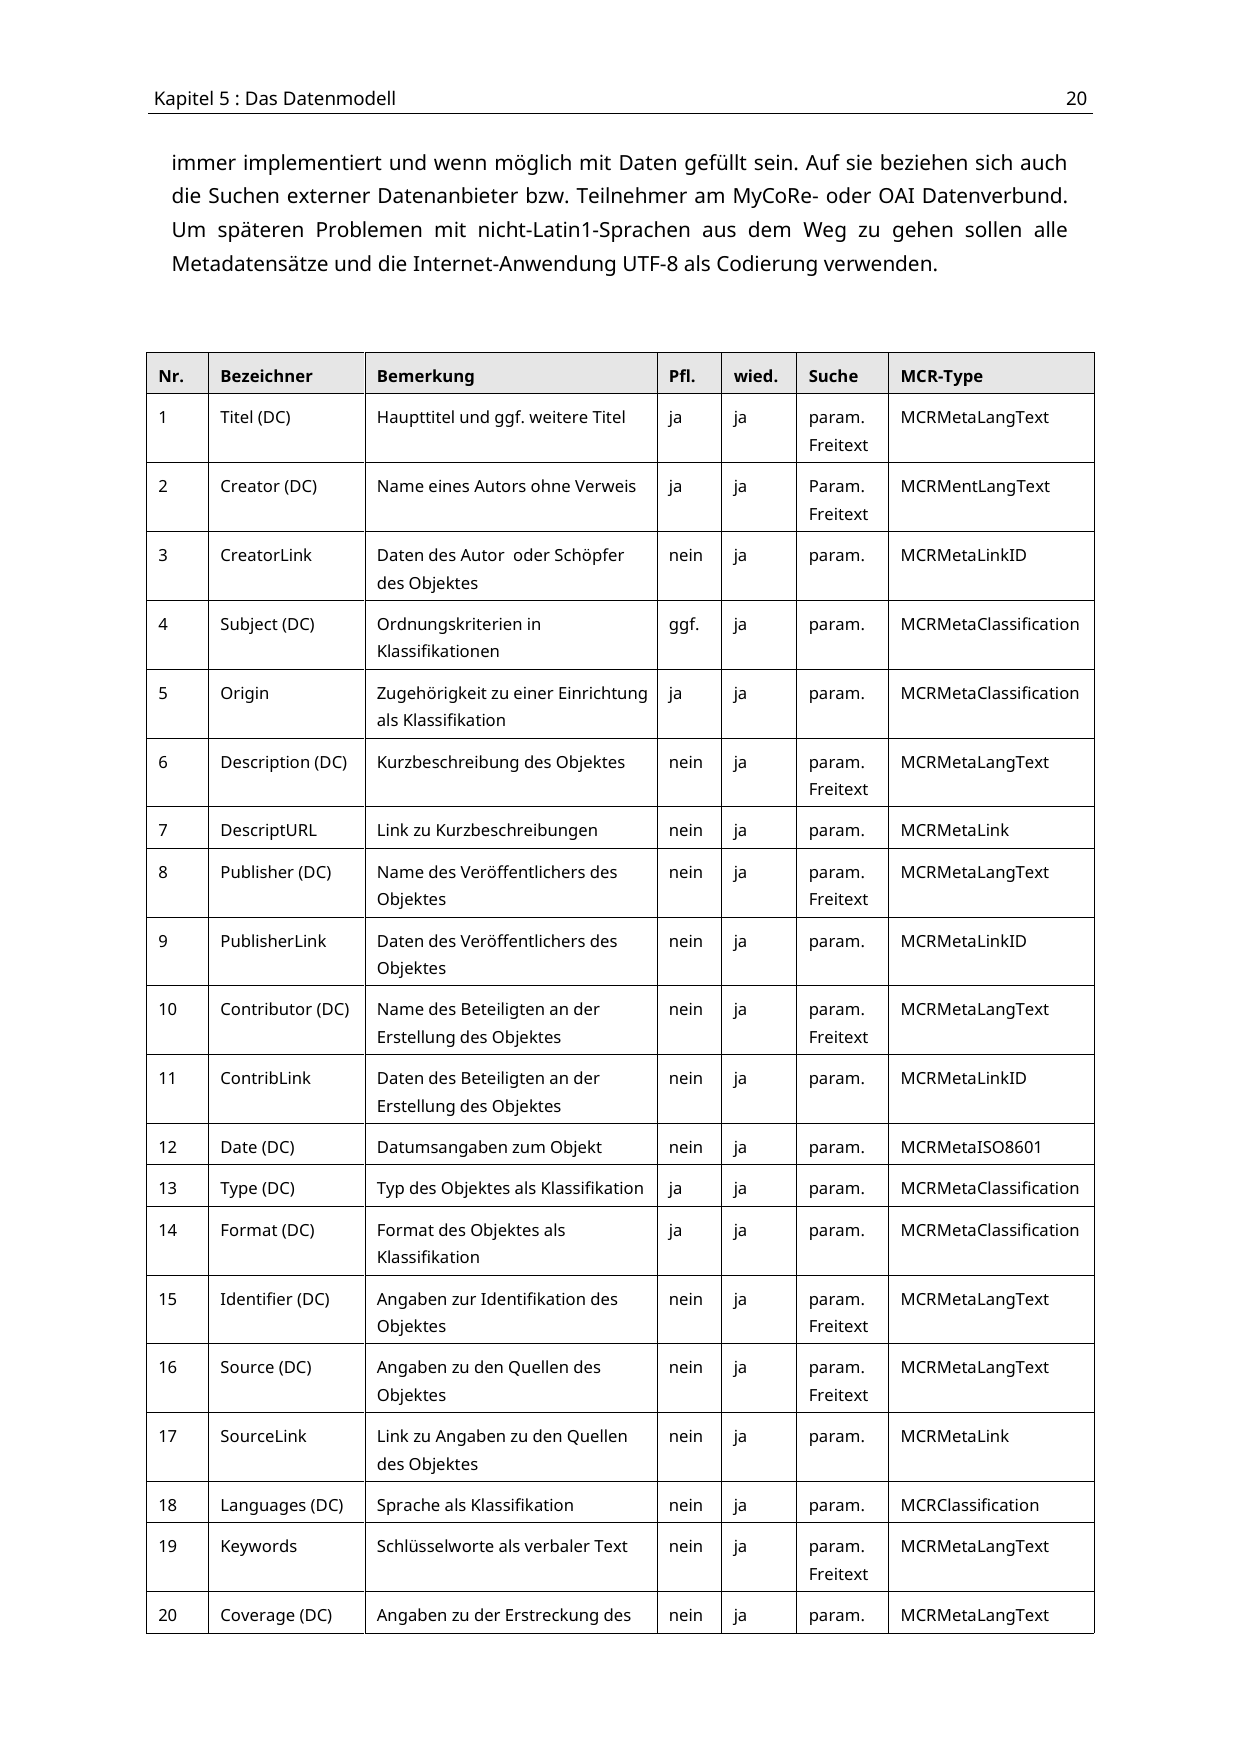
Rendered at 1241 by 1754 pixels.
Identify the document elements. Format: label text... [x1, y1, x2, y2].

table_cell Origin [209, 670, 364, 738]
table_cell Subject (DC) [209, 601, 364, 669]
table_cell ja [722, 670, 796, 738]
table_cell MCRClassification [889, 1482, 1094, 1522]
table_cell Contributor (DC) [209, 986, 364, 1054]
table_cell Coverage (DC) [209, 1592, 364, 1633]
table_cell MCRMetaLangText [889, 739, 1094, 806]
table_cell SourceLink [209, 1413, 364, 1481]
table_cell param. Freitext [797, 1344, 888, 1412]
table_cell param. [797, 532, 888, 600]
table_cell param. [797, 1592, 888, 1633]
table_cell Type (DC) [209, 1165, 364, 1206]
table_cell MCRMetaClassification [889, 1165, 1094, 1206]
table_header Bemerkung [366, 353, 657, 393]
table_cell Link zu Angaben zu den Quellen des Objektes [366, 1413, 657, 1481]
table_cell nein [658, 807, 721, 848]
table_cell 8 [147, 849, 208, 917]
table_cell param. [797, 670, 888, 738]
table_cell param. [797, 1413, 888, 1481]
table_cell ja [658, 1165, 721, 1206]
table_cell Keywords [209, 1523, 364, 1591]
table_cell MCRMetaLink [889, 807, 1094, 848]
table_cell 9 [147, 918, 208, 985]
table_cell MCRMetaLangText [889, 1344, 1094, 1412]
table_cell Name eines Autors ohne Verweis [366, 463, 657, 531]
table_cell ja [722, 1207, 796, 1275]
text immer implementiert und wenn möglich mit Daten gefüllt sein. Auf sie beziehen sich auch die Suchen externer Datenanbieter bzw. Teilnehmer am MyCoRe- oder OAI Datenverbund. Um späteren Problemen mit nicht-Latin1-Sprachen aus dem Weg zu gehen sollen alle Metadatensätze und die Internet-Anwendung UTF-8 als Codierung verwenden. [171, 148, 1069, 277]
table_cell Param. Freitext [797, 463, 888, 531]
table_cell nein [658, 1523, 721, 1591]
table_cell DescriptURL [209, 807, 364, 848]
table_cell MCRMetaISO8601 [889, 1124, 1094, 1164]
table_cell ja [722, 1592, 796, 1633]
table_cell Identifier (DC) [209, 1276, 364, 1343]
table_header wied. [722, 353, 796, 393]
table_cell MCRMetaLink [889, 1413, 1094, 1481]
table_header MCR-Type [889, 353, 1094, 393]
table_cell Daten des Beteiligten an der Erstellung des Objektes [366, 1055, 657, 1123]
table_cell nein [658, 986, 721, 1054]
table_cell 15 [147, 1276, 208, 1343]
table_cell nein [658, 1344, 721, 1412]
table_cell ja [658, 670, 721, 738]
table_cell ja [722, 739, 796, 806]
table_cell Typ des Objektes als Klassifikation [366, 1165, 657, 1206]
table_cell ggf. [658, 601, 721, 669]
table_cell param. Freitext [797, 986, 888, 1054]
table_cell MCRMetaLangText [889, 1592, 1094, 1633]
table_cell PublisherLink [209, 918, 364, 985]
table_cell ja [658, 394, 721, 462]
table_cell Publisher (DC) [209, 849, 364, 917]
table_header Pfl. [658, 353, 721, 393]
table_cell nein [658, 1124, 721, 1164]
table_cell param. [797, 1207, 888, 1275]
table_cell nein [658, 1276, 721, 1343]
table_cell 2 [147, 463, 208, 531]
table_cell param. [797, 807, 888, 848]
table_cell MCRMetaClassification [889, 1207, 1094, 1275]
table_cell ja [722, 601, 796, 669]
table_cell nein [658, 1413, 721, 1481]
table_cell 17 [147, 1413, 208, 1481]
table_cell Zugehörigkeit zu einer Einrichtung als Klassifikation [366, 670, 657, 738]
table_cell param. Freitext [797, 1523, 888, 1591]
table_cell 13 [147, 1165, 208, 1206]
table_cell Titel (DC) [209, 394, 364, 462]
table_cell param. [797, 1055, 888, 1123]
table_cell nein [658, 1592, 721, 1633]
table_cell 7 [147, 807, 208, 848]
table_cell Date (DC) [209, 1124, 364, 1164]
table_cell nein [658, 918, 721, 985]
table_cell MCRMetaLinkID [889, 918, 1094, 985]
table_cell ja [722, 1482, 796, 1522]
table_cell param. Freitext [797, 849, 888, 917]
table_cell Name des Beteiligten an der Erstellung des Objektes [366, 986, 657, 1054]
table_cell MCRMetaLangText [889, 1276, 1094, 1343]
table_cell MCRMentLangText [889, 463, 1094, 531]
table_cell Angaben zur Identifikation des Objektes [366, 1276, 657, 1343]
table_cell Languages (DC) [209, 1482, 364, 1522]
table_cell 16 [147, 1344, 208, 1412]
table_cell ja [722, 1413, 796, 1481]
table_cell ja [658, 1207, 721, 1275]
table_cell Creator (DC) [209, 463, 364, 531]
table_header Suche [797, 353, 888, 393]
table_cell ja [722, 532, 796, 600]
table_cell Haupttitel und ggf. weitere Titel [366, 394, 657, 462]
table_cell MCRMetaClassification [889, 670, 1094, 738]
table_cell ContribLink [209, 1055, 364, 1123]
table_cell MCRMetaLinkID [889, 1055, 1094, 1123]
table_cell ja [722, 918, 796, 985]
table_cell ja [722, 1124, 796, 1164]
table_cell Source (DC) [209, 1344, 364, 1412]
table_cell ja [722, 807, 796, 848]
table_cell nein [658, 739, 721, 806]
table_cell 20 [147, 1592, 208, 1633]
table_cell MCRMetaClassification [889, 601, 1094, 669]
table_cell param. [797, 1124, 888, 1164]
table_cell MCRMetaLangText [889, 1523, 1094, 1591]
table_cell param. [797, 1165, 888, 1206]
table_cell 1 [147, 394, 208, 462]
table_cell Angaben zu der Erstreckung des [366, 1592, 657, 1633]
table_cell Name des Veröffentlichers des Objektes [366, 849, 657, 917]
table_cell Format des Objektes als Klassifikation [366, 1207, 657, 1275]
table_cell ja [722, 394, 796, 462]
table_cell param. Freitext [797, 1276, 888, 1343]
table_cell 3 [147, 532, 208, 600]
table_cell ja [722, 986, 796, 1054]
table_cell 19 [147, 1523, 208, 1591]
table_cell ja [722, 1276, 796, 1343]
table_cell ja [658, 463, 721, 531]
table_cell Daten des Autor oder Schöpfer des Objektes [366, 532, 657, 600]
table_header Bezeichner [209, 353, 364, 393]
table_cell MCRMetaLinkID [889, 532, 1094, 600]
table_cell ja [722, 849, 796, 917]
table_cell nein [658, 1055, 721, 1123]
table_cell Link zu Kurzbeschreibungen [366, 807, 657, 848]
table_cell nein [658, 849, 721, 917]
table_cell 6 [147, 739, 208, 806]
table_cell 4 [147, 601, 208, 669]
table_cell Datumsangaben zum Objekt [366, 1124, 657, 1164]
table_cell ja [722, 1055, 796, 1123]
table_cell Ordnungskriterien in Klassifikationen [366, 601, 657, 669]
table_cell ja [722, 1165, 796, 1206]
table_cell MCRMetaLangText [889, 986, 1094, 1054]
table_cell Daten des Veröffentlichers des Objektes [366, 918, 657, 985]
table_cell 11 [147, 1055, 208, 1123]
table_cell MCRMetaLangText [889, 849, 1094, 917]
table_cell ja [722, 1523, 796, 1591]
table_cell 18 [147, 1482, 208, 1522]
table_cell param. [797, 1482, 888, 1522]
table_cell param. [797, 601, 888, 669]
table_cell CreatorLink [209, 532, 364, 600]
table_cell param. [797, 918, 888, 985]
table_cell Sprache als Klassifikation [366, 1482, 657, 1522]
table_cell 14 [147, 1207, 208, 1275]
table_cell param. Freitext [797, 739, 888, 806]
table_cell Angaben zu den Quellen des Objektes [366, 1344, 657, 1412]
table_cell 10 [147, 986, 208, 1054]
table_header Nr. [147, 353, 208, 393]
table_cell ja [722, 1344, 796, 1412]
table_cell nein [658, 532, 721, 600]
table_cell 5 [147, 670, 208, 738]
table_cell Kurzbeschreibung des Objektes [366, 739, 657, 806]
table_cell ja [722, 463, 796, 531]
table_cell param. Freitext [797, 394, 888, 462]
table_cell 12 [147, 1124, 208, 1164]
table_cell Schlüsselworte als verbaler Text [366, 1523, 657, 1591]
table_cell Description (DC) [209, 739, 364, 806]
table_cell nein [658, 1482, 721, 1522]
table_cell Format (DC) [209, 1207, 364, 1275]
table_cell MCRMetaLangText [889, 394, 1094, 462]
